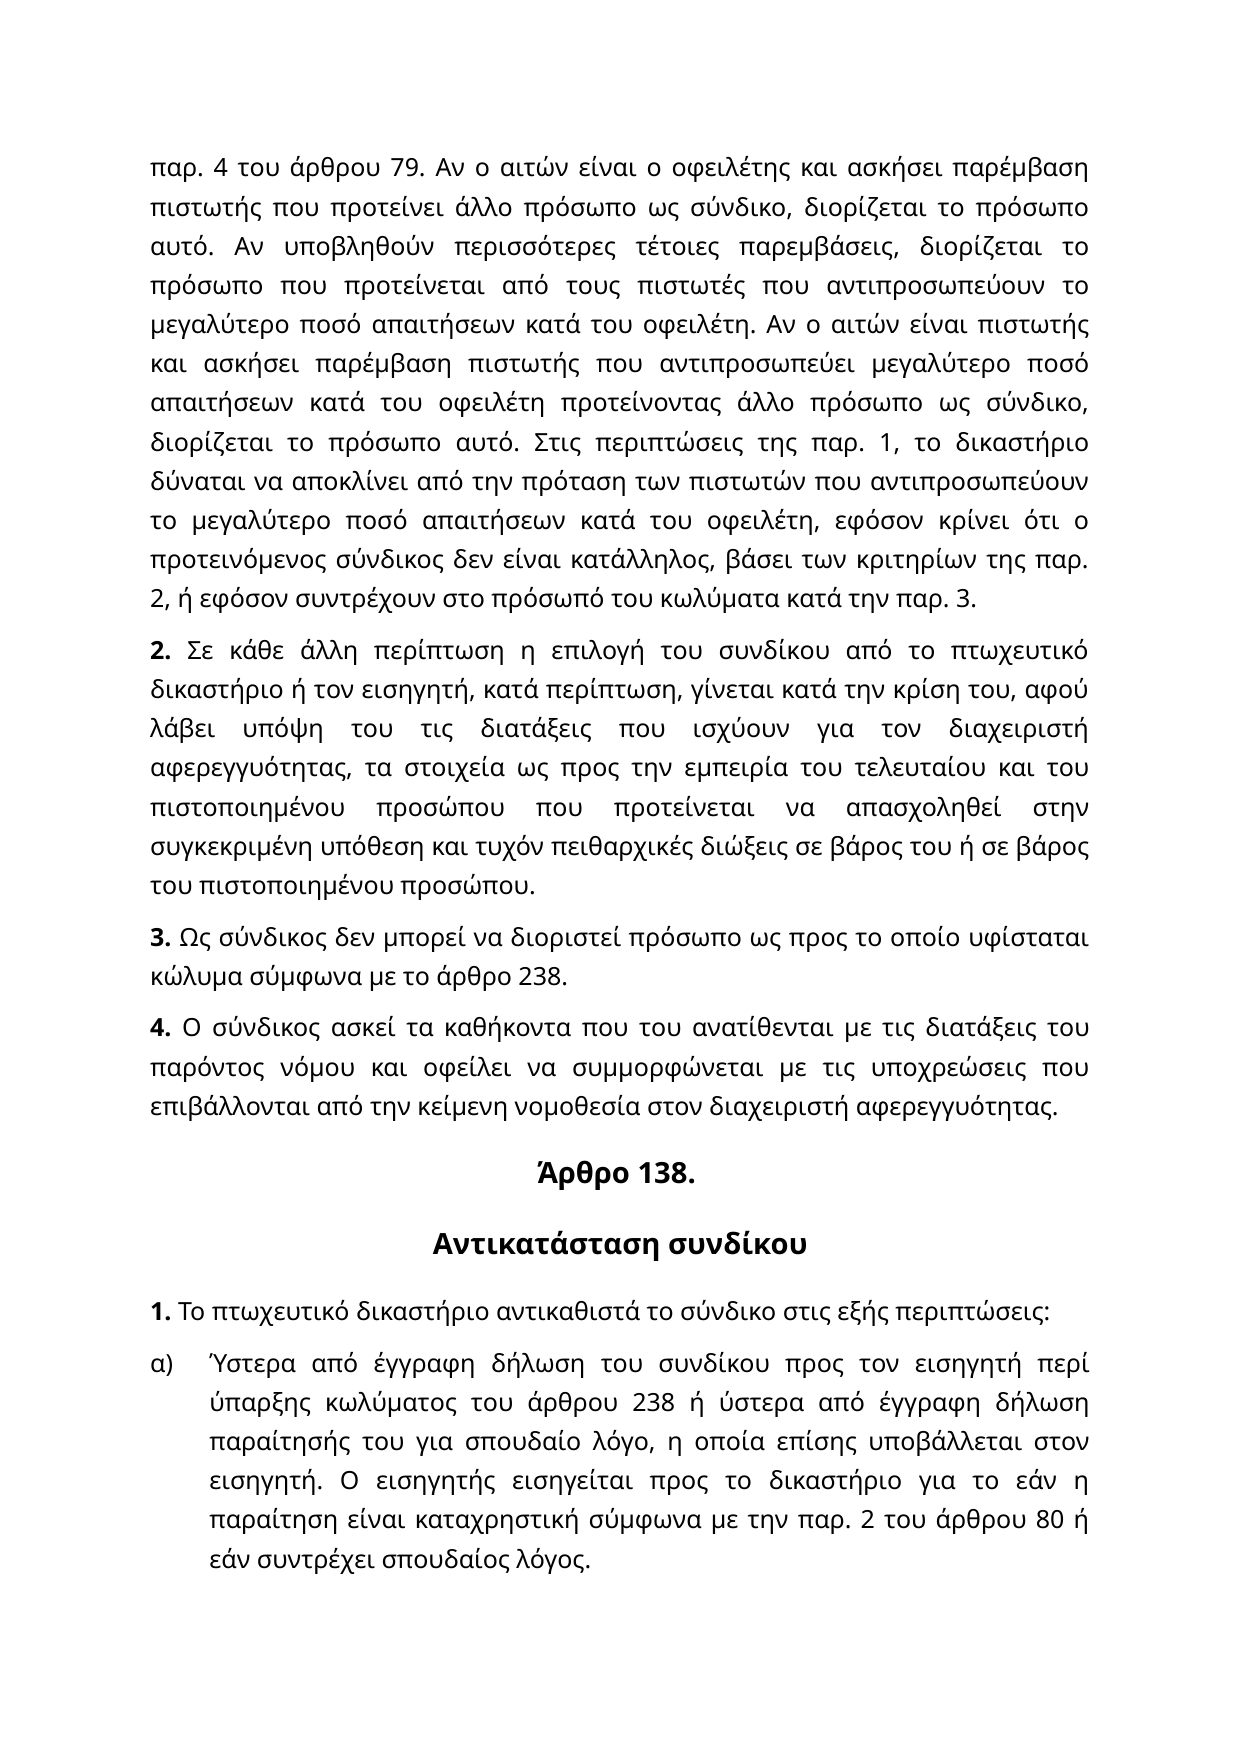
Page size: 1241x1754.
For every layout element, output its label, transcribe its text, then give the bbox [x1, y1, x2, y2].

list α) Ύστερα από έγγραφη δήλωση του συνδίκου προς τον εισηγητή περί ύπαρξης κωλύματος του άρθρου 238 ή ύστερα από έγγραφη δήλωση παραίτησής του για σπουδαίο λόγο, η οποία επίσης υποβάλλεται στον εισηγητή. Ο εισηγητής εισηγείται προς το δικαστήριο για το εάν η παραίτηση είναι καταχρηστική σύμφωνα με την παρ. 2 του άρθρου 80 ή εάν συντρέχει σπουδαίος λόγος. [150, 1345, 1090, 1575]
text παρ. 4 του άρθρου 79. Αν ο αιτών είναι ο οφειλέτης και ασκήσει παρέμβαση πιστωτής που προτείνει άλλο πρόσωπο ως σύνδικο, διορίζεται το πρόσωπο αυτό. Αν υποβληθούν περισσότερες τέτοιες παρεμβάσεις, διορίζεται το πρόσωπο που προτείνεται από τους πιστωτές που αντιπροσωπεύουν το μεγαλύτερο ποσό απαιτήσεων κατά του οφειλέτη. Αν ο αιτών είναι πιστωτής και ασκήσει παρέμβαση πιστωτής που αντιπροσωπεύει μεγαλύτερο ποσό απαιτήσεων κατά του οφειλέτη προτείνοντας άλλο πρόσωπο ως σύνδικο, διορίζεται το πρόσωπο αυτό. Στις περιπτώσεις της παρ. 1, το δικαστήριο δύναται να αποκλίνει από την πρόταση των πιστωτών που αντιπροσωπεύουν το μεγαλύτερο ποσό απαιτήσεων κατά του οφειλέτη, εφόσον κρίνει ότι ο προτεινόμενος σύνδικος δεν είναι κατάλληλος, βάσει των κριτηρίων της παρ. 2, ή εφόσον συντρέχουν στο πρόσωπό του κωλύματα κατά την παρ. 3. [150, 150, 1090, 615]
text 2. Σε κάθε άλλη περίπτωση η επιλογή του συνδίκου από το πτωχευτικό δικαστήριο ή τον εισηγητή, κατά περίπτωση, γίνεται κατά την κρίση του, αφού λάβει υπόψη του τις διατάξεις που ισχύουν για τον διαχειριστή αφερεγγυότητας, τα στοιχεία ως προς την εμπειρία του τελευταίου και του πιστοποιημένου προσώπου που προτείνεται να απασχοληθεί στην συγκεκριμένη υπόθεση και τυχόν πειθαρχικές διώξεις σε βάρος του ή σε βάρος του πιστοποιημένου προσώπου. [150, 632, 1090, 902]
subtitle Άρθρο 138. [150, 1152, 1090, 1192]
subtitle Αντικατάσταση συνδίκου [150, 1223, 1090, 1263]
text 4. Ο σύνδικος ασκεί τα καθήκοντα που του ανατίθενται με τις διατάξεις του παρόντος νόμου και οφείλει να συμμορφώνεται με τις υποχρεώσεις που επιβάλλονται από την κείμενη νομοθεσία στον διαχειριστή αφερεγγυότητας. [150, 1010, 1090, 1122]
text 3. Ως σύνδικος δεν μπορεί να διοριστεί πρόσωπο ως προς το οποίο υφίσταται κώλυμα σύμφωνα με το άρθρο 238. [150, 919, 1090, 992]
text 1. Το πτωχευτικό δικαστήριο αντικαθιστά το σύνδικο στις εξής περιπτώσεις: [150, 1294, 1090, 1328]
